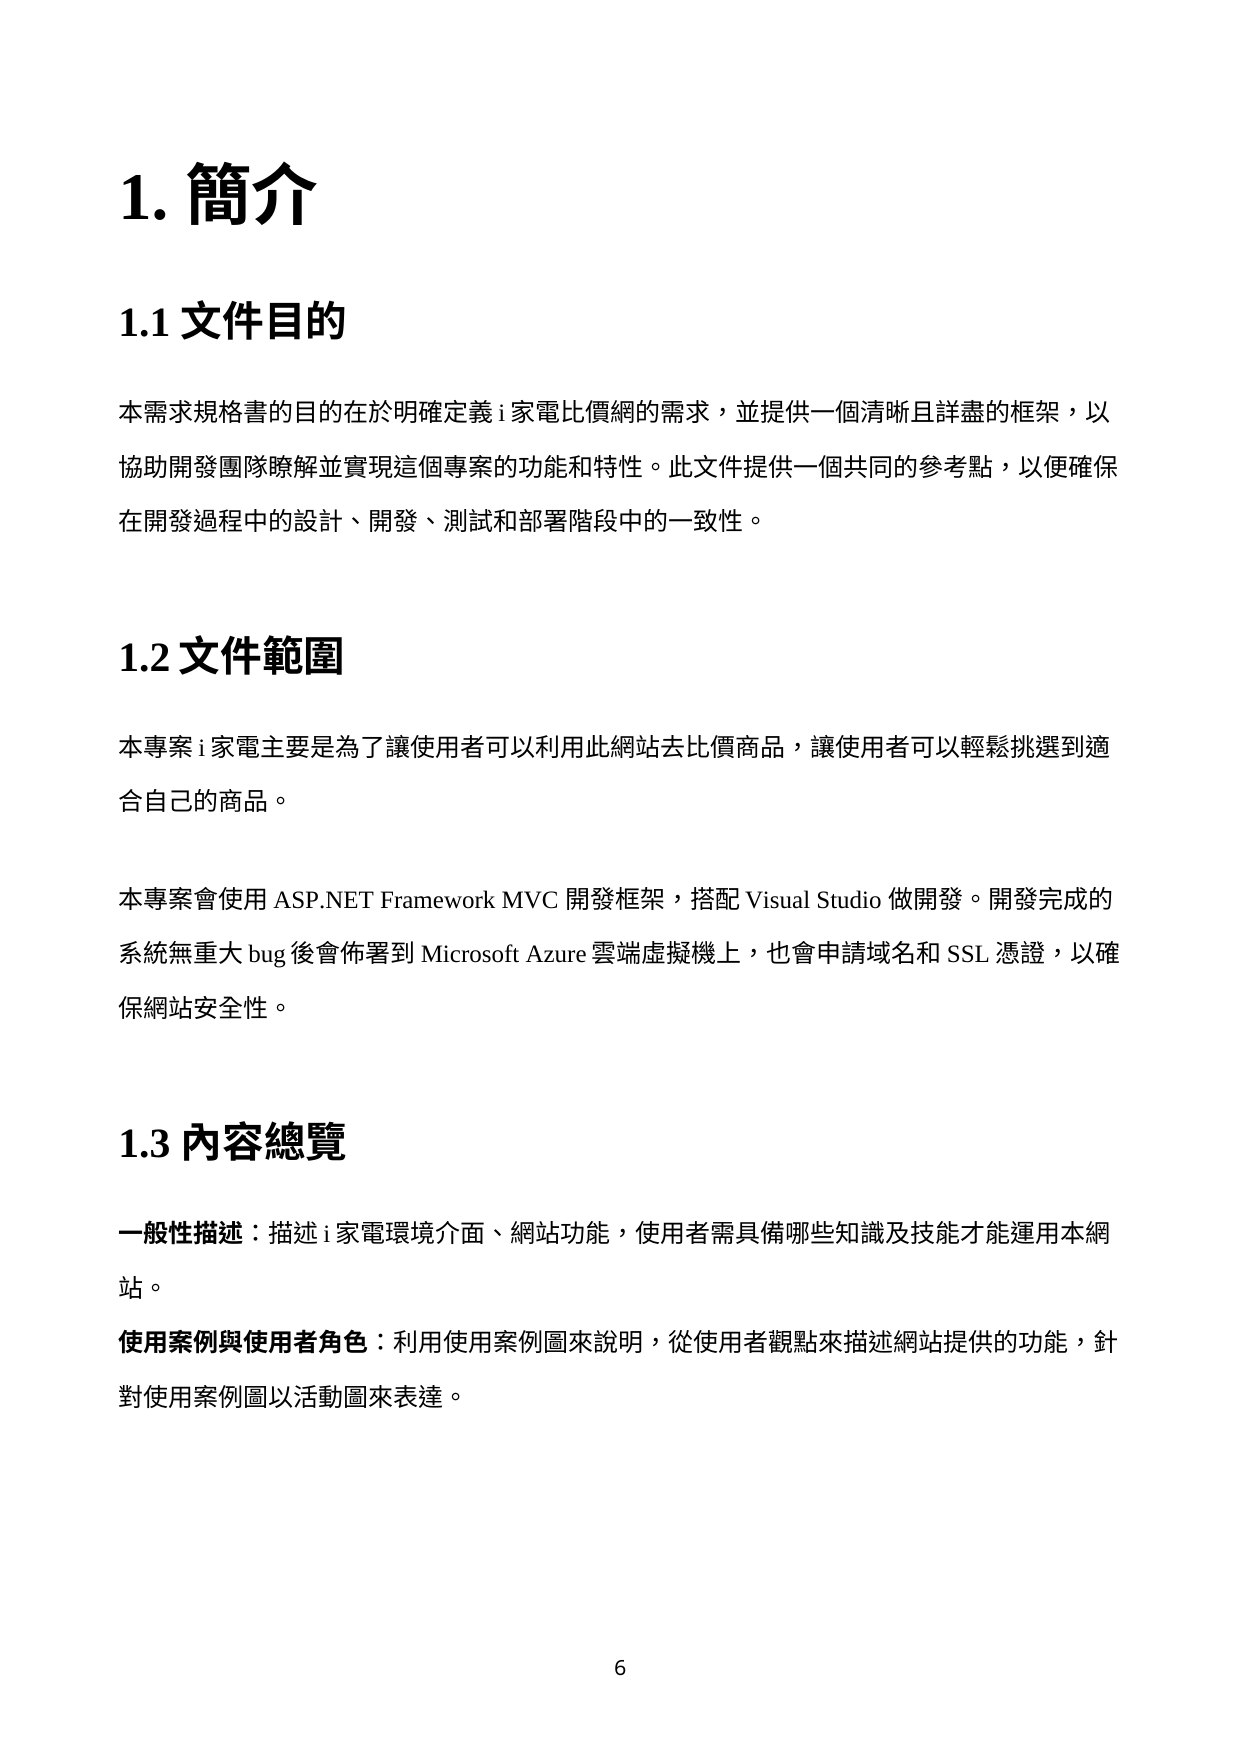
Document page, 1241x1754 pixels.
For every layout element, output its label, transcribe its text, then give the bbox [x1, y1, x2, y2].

text 本專案會使用ASP.NET Framework MVC 開發框架，搭配Visual Studio 做開發。開發完成的系統無重大bug後會佈署到Microsoft Azure雲端虛擬機上，也會申請域名和SSL憑證，以確保網站安全性。 [118, 879, 1122, 1024]
text 一般性描述：描述i家電環境介面、網站功能，使用者需具備哪些知識及技能才能運用本網站。 [118, 1214, 1122, 1304]
text 本專案i家電主要是為了讓使用者可以利用此網站去比價商品，讓使用者可以輕鬆挑選到適合自己的商品。 [118, 727, 1122, 818]
subtitle 1.2文件範圍 [118, 623, 1122, 683]
text 使用案例與使用者角色：利用使用案例圖來說明，從使用者觀點來描述網站提供的功能，針對使用案例圖以活動圖來表達。 [118, 1323, 1122, 1413]
text 本需求規格書的目的在於明確定義i家電比價網的需求，並提供一個清晰且詳盡的框架，以協助開發團隊瞭解並實現這個專案的功能和特性。此文件提供一個共同的參考點，以便確保在開發過程中的設計、開發、測試和部署階段中的一致性。 [118, 393, 1122, 538]
subtitle 1. 簡介 [118, 142, 1122, 238]
subtitle 1.3 內容總覽 [118, 1109, 1122, 1169]
subtitle 1.1 文件目的 [118, 288, 1122, 348]
